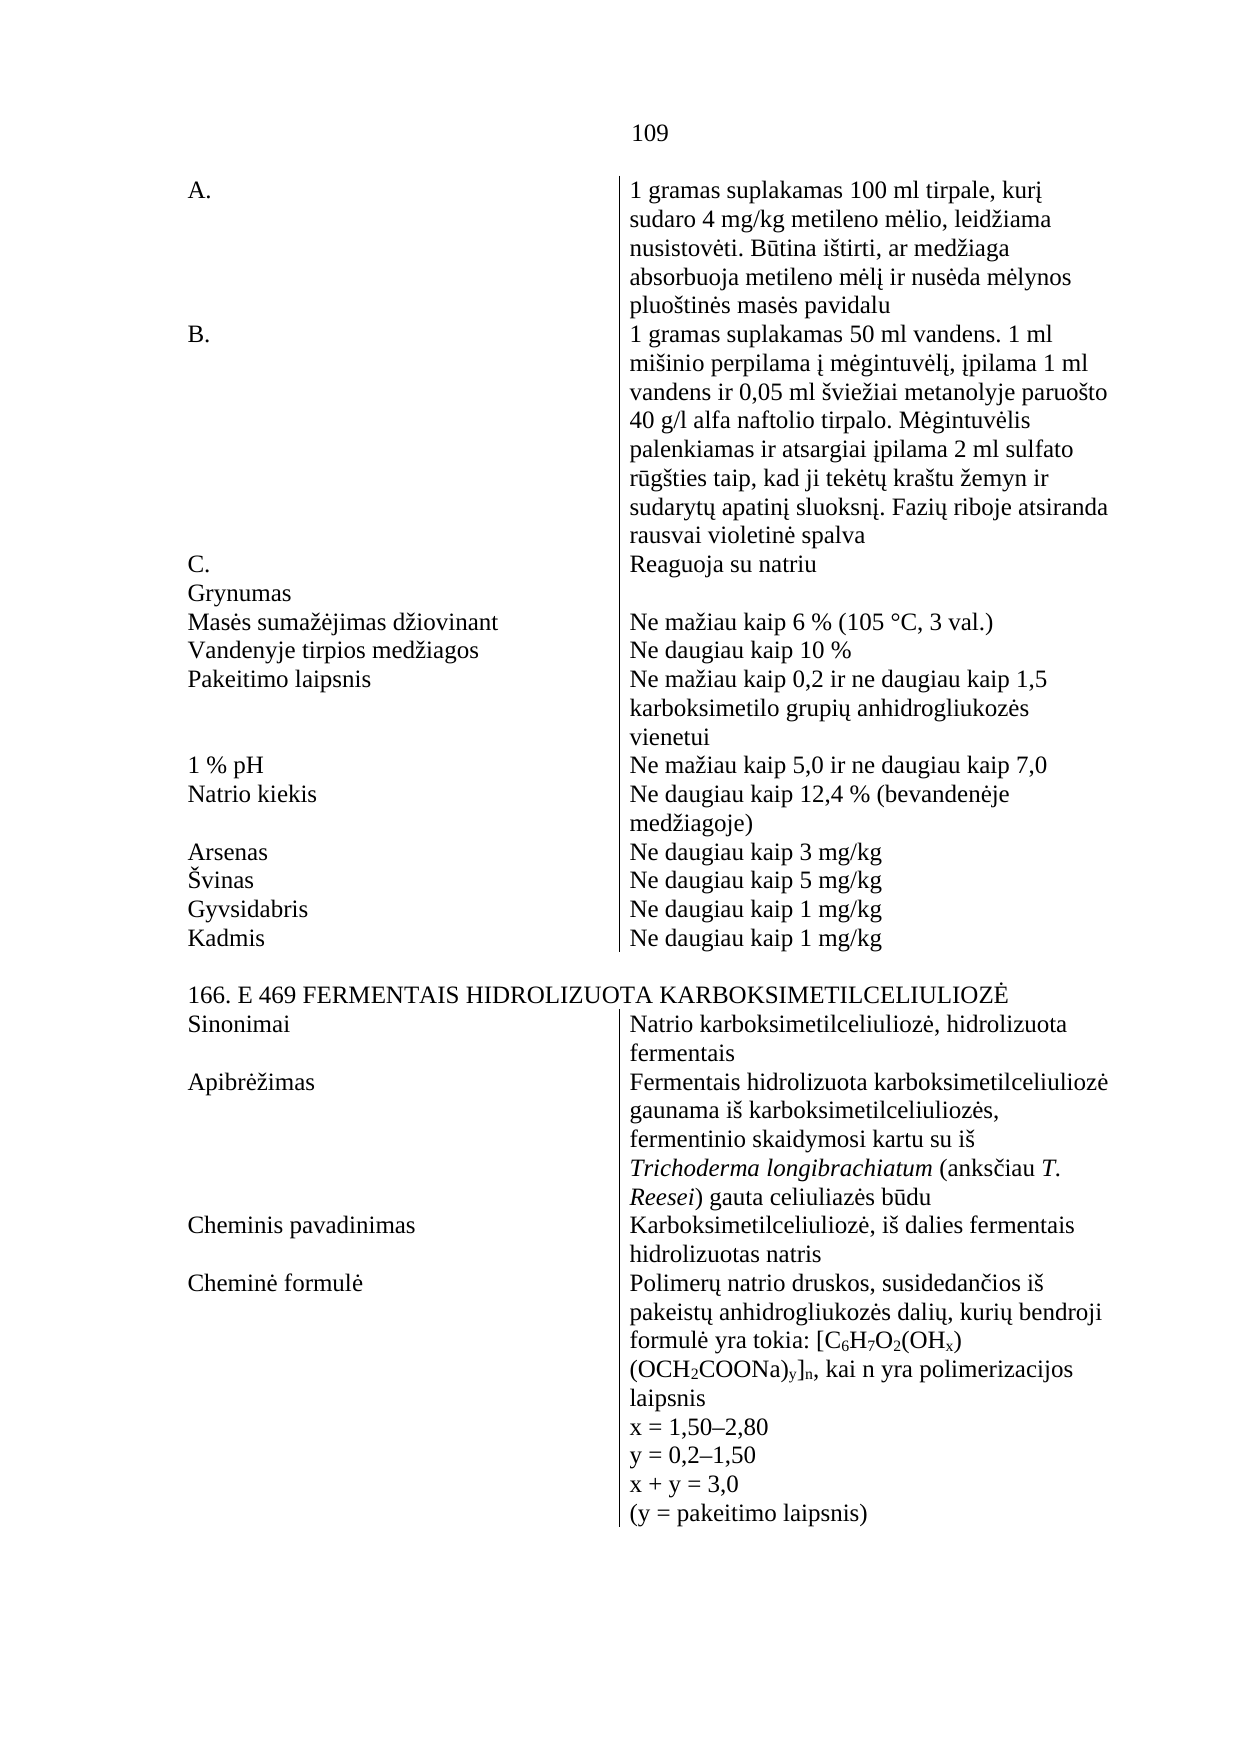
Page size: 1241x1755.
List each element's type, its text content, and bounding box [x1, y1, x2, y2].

table_cell Pakeitimo laipsnis [177, 664, 619, 751]
table_cell C. [177, 549, 619, 578]
table_cell A. [177, 176, 619, 319]
table_cell Sinonimai [177, 1009, 619, 1067]
table_cell Cheminis pavadinimas [177, 1211, 619, 1268]
table_cell Ne daugiau kaip 1 mg/kg [620, 894, 1122, 923]
table_cell 1 % pH [177, 751, 619, 779]
table_cell 1 gramas suplakamas 100 ml tirpale, kurį sudaro 4 mg/kg metileno mėlio, leidžiama nusistovėti. Būtina ištirti, ar medžiaga absorbuoja metileno mėlį ir nusėda mėlynos pluoštinės masės pavidalu [620, 176, 1122, 319]
table_cell Ne daugiau kaip 5 mg/kg [620, 866, 1122, 894]
table_cell Polimerų natrio druskos, susidedančios iš pakeistų anhidrogliukozės dalių, kurių bendroji formulė yra tokia: [C6H7O2(OHx)(OCH2COONa)y]n, kai n yra polimerizacijos laipsnis x = 1,50–2,80 y = 0,2–1,50 x + y = 3,0 (y = pakeitimo laipsnis) [620, 1268, 1122, 1527]
table_cell Apibrėžimas [177, 1067, 619, 1211]
table_cell Ne mažiau kaip 5,0 ir ne daugiau kaip 7,0 [620, 751, 1122, 779]
table_cell 1 gramas suplakamas 50 ml vandens. 1 ml mišinio perpilama į mėgintuvėlį, įpilama 1 ml vandens ir 0,05 ml šviežiai metanolyje paruošto 40 g/l alfa naftolio tirpalo. Mėgintuvėlis palenkiamas ir atsargiai įpilama 2 ml sulfato rūgšties taip, kad ji tekėtų kraštu žemyn ir sudarytų apatinį sluoksnį. Fazių riboje atsiranda rausvai violetinė spalva [620, 319, 1122, 549]
table_cell Vandenyje tirpios medžiagos [177, 636, 619, 664]
table_cell [620, 578, 1122, 607]
table_header 166. E 469 FERMENTAIS HIDROLIZUOTA KARBOKSIMETILCELIULIOZĖ [177, 981, 1122, 1009]
table_cell Ne daugiau kaip 3 mg/kg [620, 837, 1122, 866]
table_cell Cheminė formulė [177, 1268, 619, 1527]
table_cell Ne daugiau kaip 10 % [620, 636, 1122, 664]
table_cell Gyvsidabris [177, 894, 619, 923]
table_cell Natrio karboksimetilceliuliozė, hidrolizuota fermentais [620, 1009, 1122, 1067]
table_cell Ne daugiau kaip 1 mg/kg [620, 923, 1122, 952]
table_cell Karboksimetilceliuliozė, iš dalies fermentais hidrolizuotas natris [620, 1211, 1122, 1268]
table_cell Natrio kiekis [177, 779, 619, 837]
table_cell Grynumas [177, 578, 619, 607]
table_cell Fermentais hidrolizuota karboksimetilceliuliozė gaunama iš karboksimetilceliuliozės, fermentinio skaidymosi kartu su iš Trichoderma longibrachiatum (anksčiau T. Reesei) gauta celiuliazės būdu [620, 1067, 1122, 1211]
table_cell Švinas [177, 866, 619, 894]
table_cell Masės sumažėjimas džiovinant [177, 607, 619, 636]
table_cell B. [177, 319, 619, 549]
table_cell Ne mažiau kaip 0,2 ir ne daugiau kaip 1,5 karboksimetilo grupių anhidrogliukozės vienetui [620, 664, 1122, 751]
table_cell Ne daugiau kaip 12,4 % (bevandenėje medžiagoje) [620, 779, 1122, 837]
table_cell Ne mažiau kaip 6 % (105 °C, 3 val.) [620, 607, 1122, 636]
table_cell Arsenas [177, 837, 619, 866]
table_cell Kadmis [177, 923, 619, 952]
table_cell Reaguoja su natriu [620, 549, 1122, 578]
